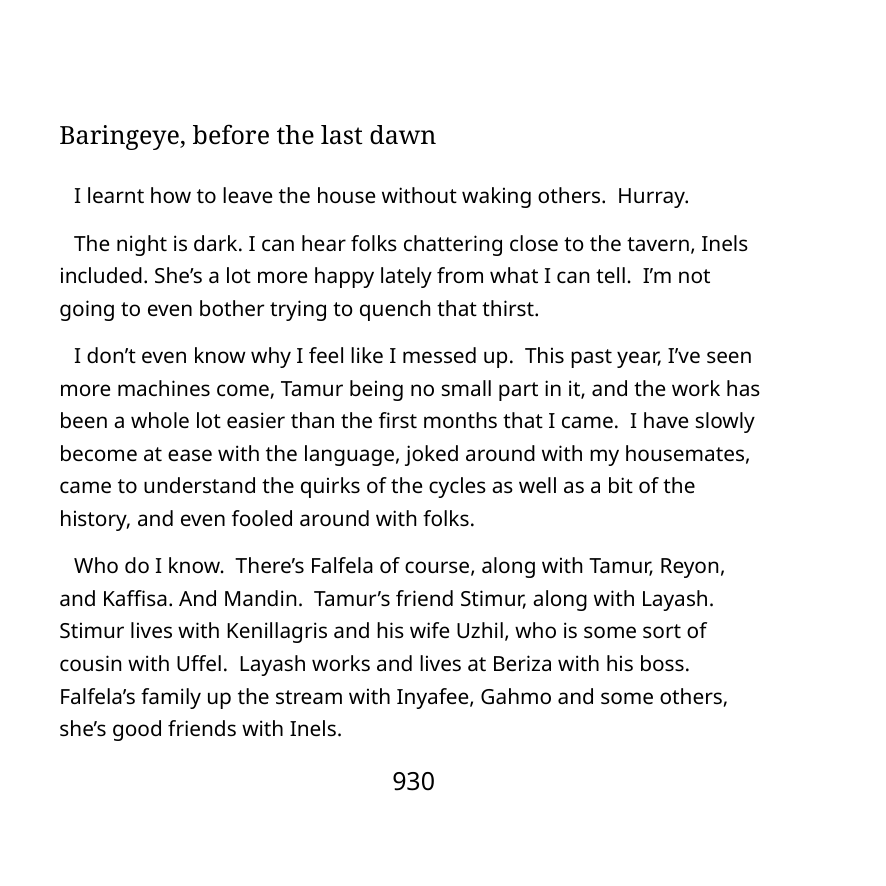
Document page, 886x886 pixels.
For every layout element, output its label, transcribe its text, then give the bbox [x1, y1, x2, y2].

text I learnt how to leave the house without waking others. Hurray. [59, 182, 768, 210]
subtitle Baringeye, before the last dawn [59, 118, 768, 152]
text The night is dark. I can hear folks chattering close to the tavern, Inels included. She’s a lot more happy lately from what I can tell. I’m not going to even bother trying to quench that thirst. [59, 229, 768, 322]
text Who do I know. There’s Falfela of course, along with Tamur, Reyon, and Kaffisa. And Mandin. Tamur’s friend Stimur, along with Layash. Stimur lives with Kenillagris and his wife Uzhil, who is some sort of cousin with Uffel. Layash works and lives at Beriza with his boss. Falfela’s family up the stream with Inyafee, Gahmo and some others, she’s good friends with Inels. [59, 551, 768, 743]
text I don’t even know why I feel like I messed up. This past year, I’ve seen more machines come, Tamur being no small part in it, and the work has been a whole lot easier than the first months that I came. I have slowly become at ease with the language, joked around with my housemates, came to understand the quirks of the cycles as well as a bit of the history, and even fooled around with folks. [59, 341, 768, 533]
